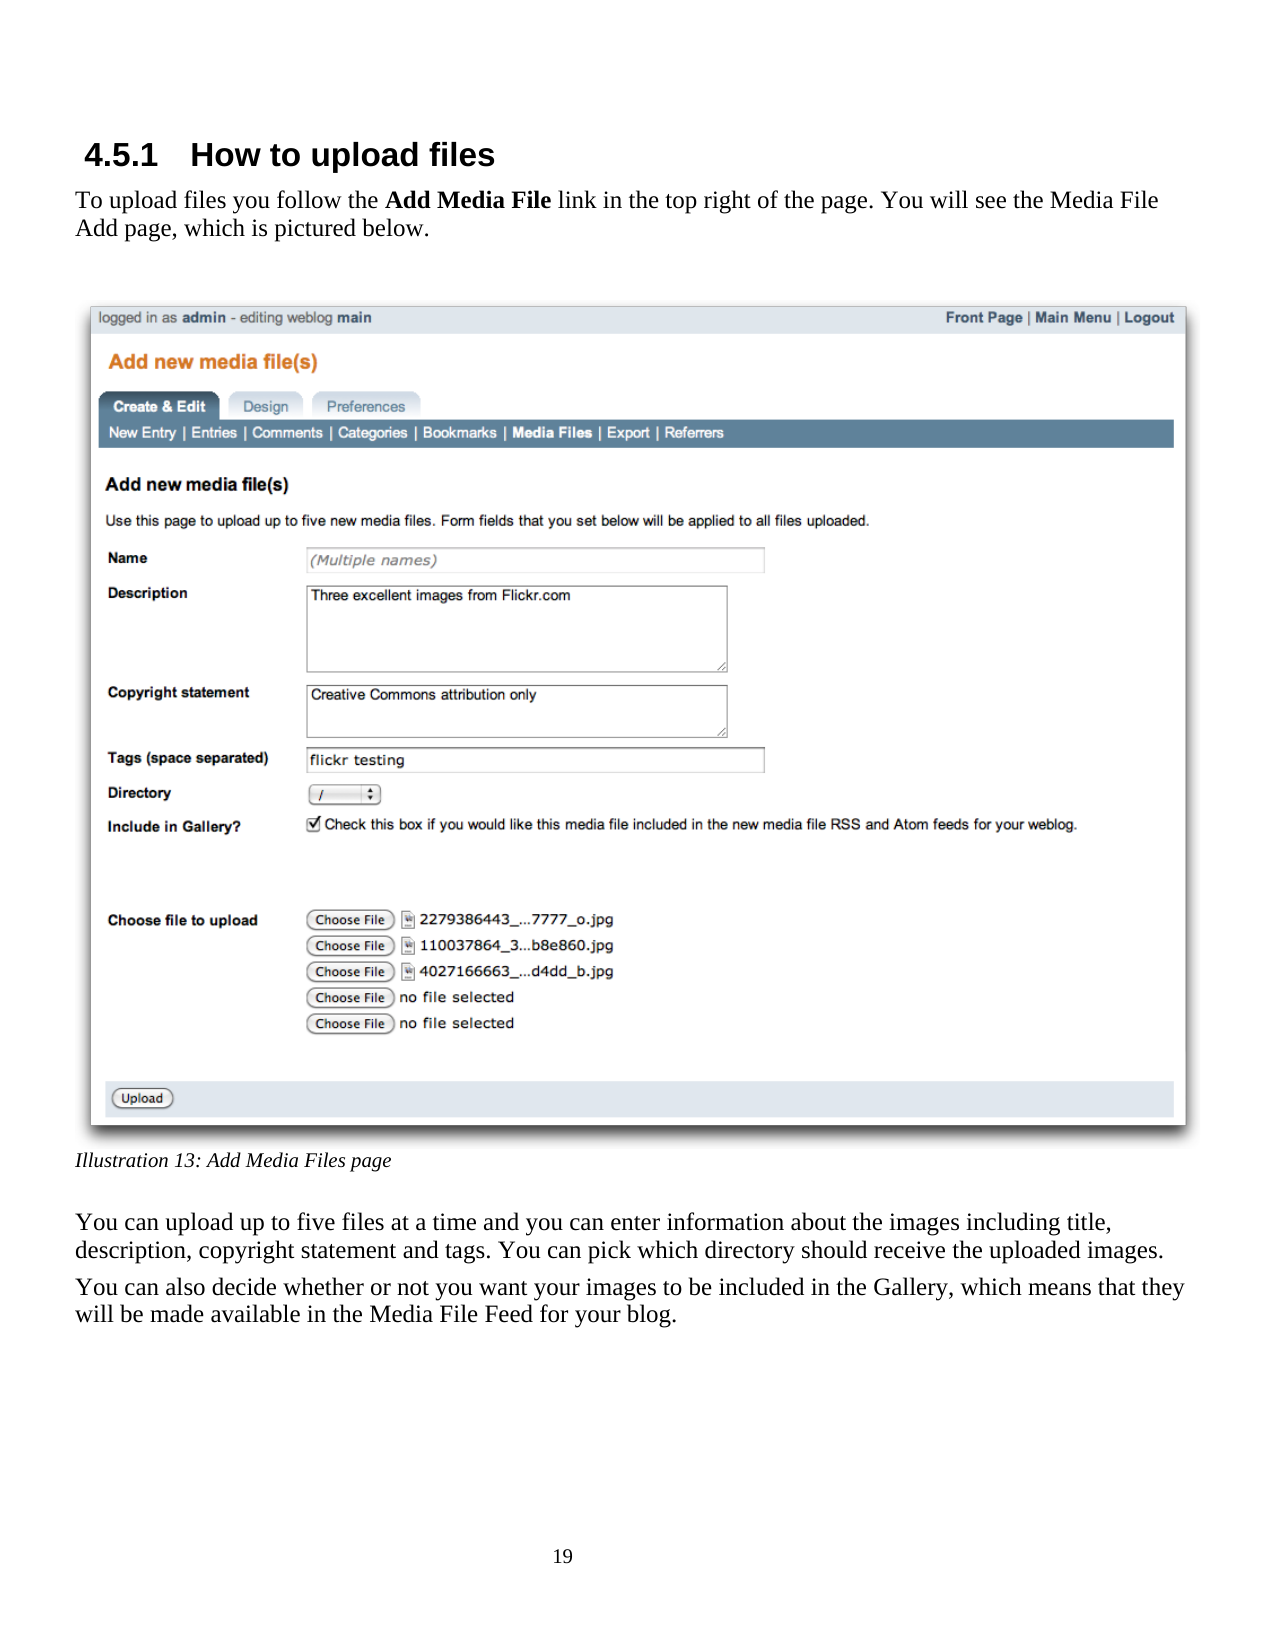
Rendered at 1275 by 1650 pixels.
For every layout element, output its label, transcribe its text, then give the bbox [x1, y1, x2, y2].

subtitle How to upload files [75, 137, 1200, 174]
text You can also decide whether or not you want your images to be included in the Gallery, which means that they will be made available in the Media File Feed for your blog. [75, 1273, 1200, 1328]
text You can upload up to five files at a time and you can enter information about the images including title, description, copyright statement and tags. You can pick which directory should receive the uploaded images. [75, 1208, 1200, 1264]
text Illustration 13: Add Media Files page [75, 1149, 1200, 1172]
text To upload files you follow the Add Media File link in the top right of the page. You will see the Media File Add page, which is pictured below. [75, 186, 1200, 242]
picture [75, 300, 1201, 1149]
